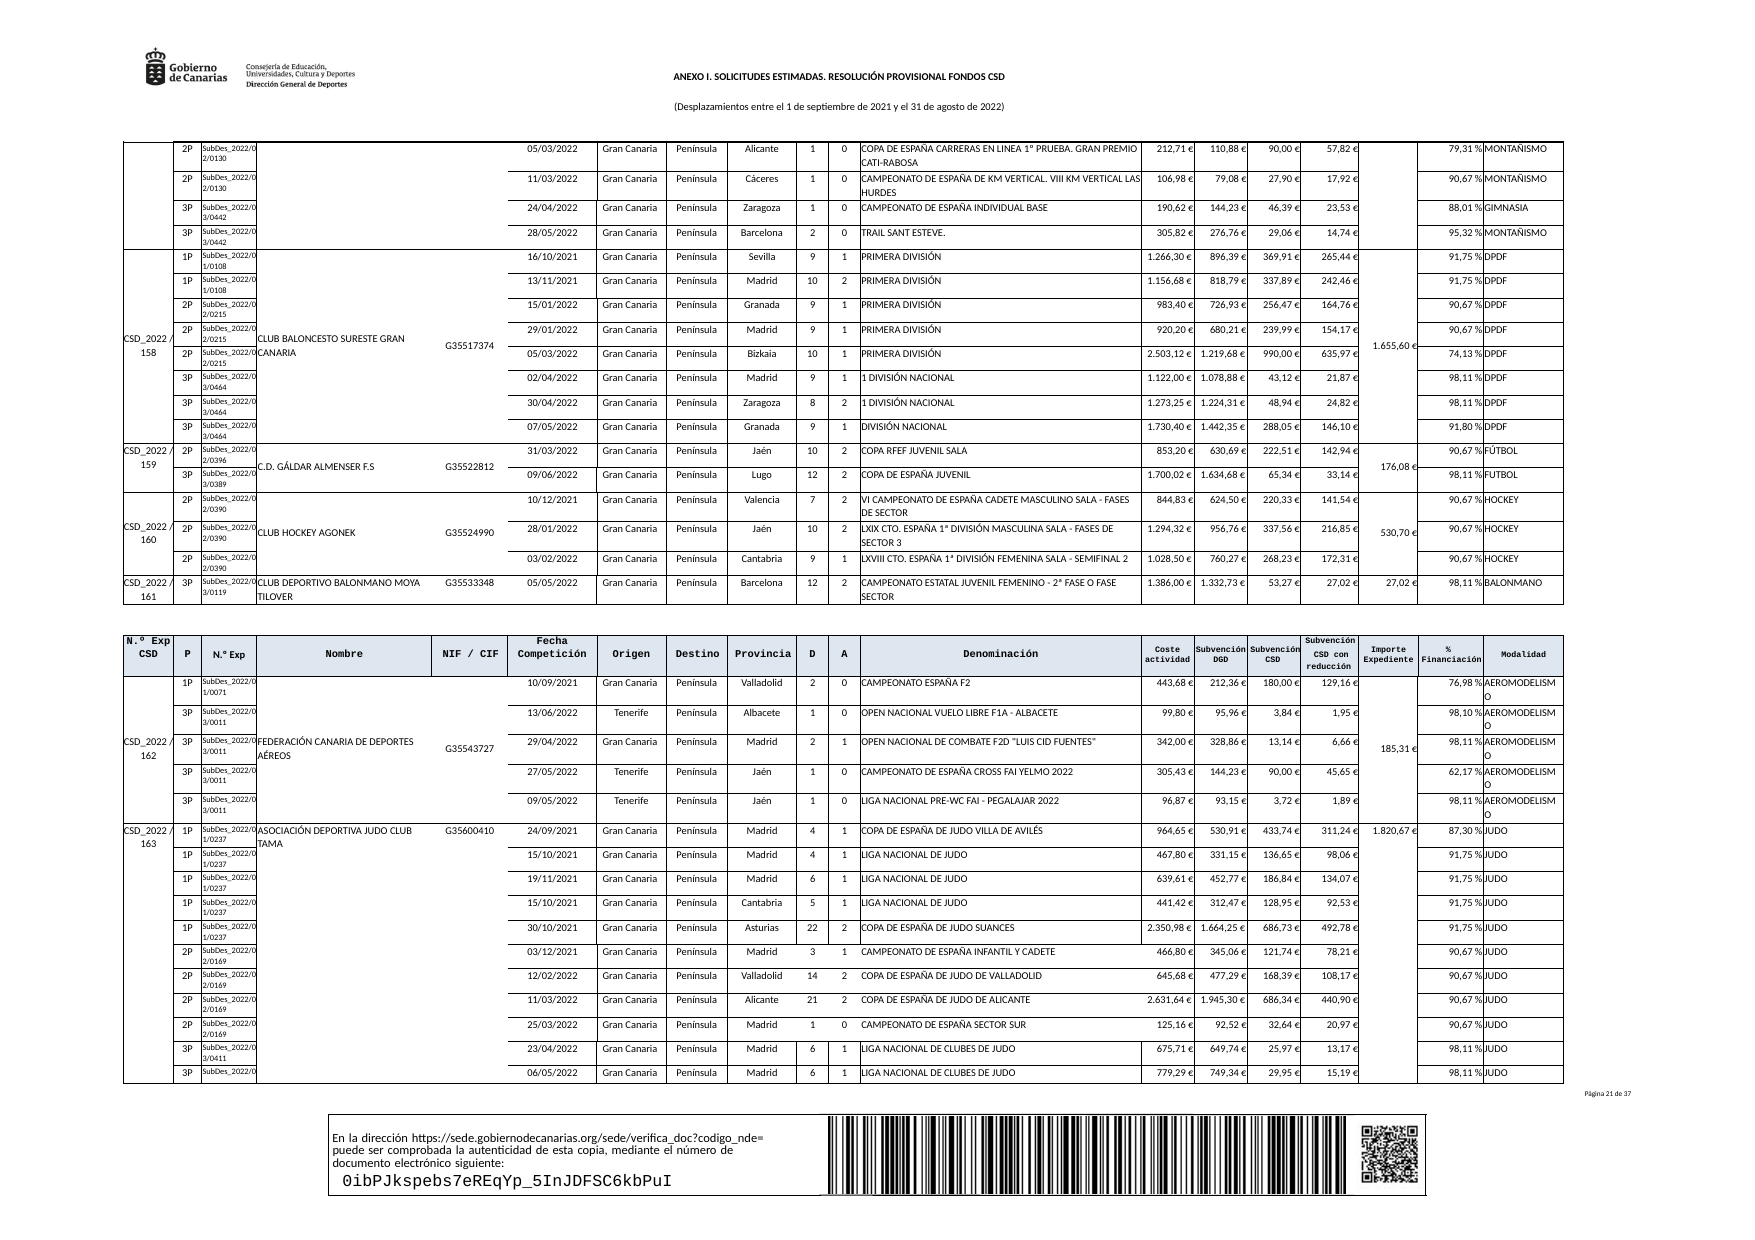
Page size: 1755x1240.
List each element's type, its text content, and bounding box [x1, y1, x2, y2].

table_cell 99,80 € [1142, 706, 1194, 734]
table_cell Gran Canaria [598, 522, 666, 551]
table_cell 142,94 € [1301, 444, 1358, 467]
table_header N.º Exp CSD [124, 636, 173, 676]
table_cell 129,16 € [1301, 677, 1358, 704]
table_cell 1 [797, 706, 828, 734]
table_cell Alicante [728, 143, 796, 171]
table_cell CSD_2022 /163 [124, 824, 173, 1083]
table_header Nombre [257, 636, 431, 676]
table_cell 91,75 % [1418, 896, 1483, 919]
table_cell 983,40 € [1142, 299, 1194, 322]
table_cell 1 [829, 824, 860, 847]
table_cell 312,47 € [1195, 896, 1247, 919]
table_cell 91,80 % [1418, 420, 1483, 443]
table_cell DPDF [1484, 371, 1563, 394]
table_cell CAMPEONATO DE ESPAÑA DE KM VERTICAL. VIII KM VERTICAL LAS HURDES [861, 172, 1141, 200]
table_cell 530,91 € [1195, 824, 1247, 847]
table_cell 818,79 € [1195, 274, 1247, 297]
table_cell 98,11 % [1418, 576, 1483, 604]
table_cell 1P [174, 824, 201, 847]
table_cell Madrid [728, 1018, 796, 1041]
table_cell PRIMERA DIVISIÓN [861, 299, 1141, 322]
table_cell 4 [797, 848, 828, 871]
table_cell 9 [797, 299, 828, 322]
table_cell SubDes_2022/0 3/0011 [202, 735, 256, 763]
table_cell Madrid [728, 371, 796, 394]
table_cell 05/03/2022 [508, 347, 597, 370]
table_cell HOCKEY [1484, 522, 1563, 551]
table_cell 10 [797, 274, 828, 297]
table_cell 649,74 € [1195, 1042, 1247, 1065]
table_cell 2 [829, 396, 860, 419]
table_cell Península [667, 396, 727, 419]
table_cell 1.266,30 € [1142, 250, 1194, 273]
table_cell 27,02 € [1359, 576, 1417, 604]
table_cell SubDes_2022/0 2/0169 [202, 1018, 256, 1041]
table_cell 190,62 € [1142, 201, 1194, 224]
table_cell 896,39 € [1195, 250, 1247, 273]
table_cell Cáceres [728, 172, 796, 200]
table_cell Jaén [728, 794, 796, 822]
table_cell 2 [829, 468, 860, 492]
table_cell 98,11 % [1418, 794, 1483, 822]
table_cell SubDes_2022/0 3/0389 [202, 468, 256, 492]
table_cell JUDO [1484, 872, 1563, 895]
table_cell 331,15 € [1195, 848, 1247, 871]
table_cell Valladolid [728, 969, 796, 992]
table_cell 98,11 % [1418, 1066, 1483, 1083]
table_cell 176,08 € [1359, 444, 1417, 492]
table_cell 141,54 € [1301, 493, 1358, 521]
table_cell JUDO [1484, 969, 1563, 992]
table_cell Gran Canaria [597, 921, 666, 944]
table_cell 20,97 € [1301, 1018, 1358, 1041]
table_cell 10 [797, 522, 828, 551]
table_cell 1.294,32 € [1142, 522, 1194, 551]
table_cell SubDes_2022/0 2/0215 [202, 347, 256, 370]
table_cell SubDes_2022/0 3/0464 [202, 420, 256, 443]
table_cell 110,88 € [1195, 143, 1247, 171]
table_cell Madrid [728, 1042, 796, 1065]
table_cell 24,82 € [1301, 396, 1358, 419]
table_cell 222,51 € [1248, 444, 1300, 467]
table_cell 4 [797, 824, 828, 847]
table_cell Granada [728, 420, 796, 443]
table_cell COPA DE ESPAÑA DE JUDO DE VALLADOLID [860, 969, 1141, 992]
table_cell Madrid [728, 872, 796, 895]
table_cell SubDes_2022/0 2/0169 [202, 945, 256, 968]
table_cell Gran Canaria [597, 468, 666, 492]
table_cell 433,74 € [1248, 824, 1300, 847]
table_cell Cantabria [728, 552, 796, 575]
table_cell 2 [829, 522, 860, 551]
table_cell LIGA NACIONAL DE JUDO [861, 848, 1141, 871]
table_cell 90,67 % [1418, 552, 1483, 575]
table_cell SubDes_2022/0 1/0237 [202, 896, 256, 919]
table_cell 9 [797, 323, 828, 346]
table_cell 125,16 € [1141, 1018, 1194, 1041]
table_cell 2 [829, 576, 860, 604]
table_cell 11/03/2022 [508, 994, 597, 1017]
table_cell Gran Canaria [598, 945, 666, 968]
table_header % Financiación [1419, 636, 1483, 676]
table_cell 14,74 € [1301, 226, 1358, 249]
table_cell 2 [829, 274, 860, 297]
table_cell 1 [829, 1066, 860, 1083]
table_cell 76,98 % [1418, 677, 1483, 704]
table_cell 1P [174, 848, 201, 871]
table_cell CAMPEONATO DE ESPAÑA INDIVIDUAL BASE [861, 201, 1141, 224]
table_header Subvención CSD con reducción [1301, 636, 1358, 676]
table_cell LXVIII CTO. ESPAÑA 1ª DIVISIÓN FEMENINA SALA - SEMIFINAL 2 [861, 552, 1141, 575]
table_cell Península [667, 765, 727, 793]
table_cell 1 [828, 945, 860, 968]
table_cell 16/10/2021 [508, 250, 596, 273]
table_header Modalidad [1484, 636, 1563, 676]
table_cell 91,75 % [1418, 274, 1483, 297]
table_cell Península [667, 172, 727, 200]
table_cell 95,96 € [1195, 706, 1247, 734]
table_cell 276,76 € [1195, 226, 1247, 249]
table_cell JUDO [1484, 824, 1563, 847]
table_cell 33,14 € [1301, 468, 1358, 492]
table_cell 74,13 % [1418, 347, 1483, 370]
table_cell Península [667, 794, 727, 822]
table_cell 1 DIVISIÓN NACIONAL [861, 396, 1141, 419]
table_cell PRIMERA DIVISIÓN [861, 274, 1141, 297]
table_cell 136,65 € [1248, 848, 1300, 871]
table_cell SubDes_2022/0 1/0237 [202, 921, 256, 944]
table_cell 369,91 € [1248, 250, 1300, 273]
table_cell 108,17 € [1301, 969, 1358, 992]
table_cell 23,53 € [1301, 201, 1358, 224]
table_cell Península [667, 299, 727, 322]
table_cell AEROMODELISM O [1484, 765, 1563, 793]
table_cell 154,17 € [1301, 323, 1358, 346]
table_cell 624,50 € [1195, 493, 1247, 521]
table_cell 24/04/2022 [508, 201, 596, 224]
table_cell 2 [829, 444, 860, 467]
table_cell CLUB DEPORTIVO BALONMANO MOYA TILOVER [257, 576, 432, 604]
table_cell Gran Canaria [597, 824, 666, 847]
table_header Subvención DGD [1195, 636, 1247, 676]
table_cell SubDes_2022/0 3/0119 [202, 576, 256, 604]
table_cell 305,82 € [1142, 226, 1194, 249]
table_cell 03/02/2022 [508, 552, 597, 575]
table_cell JUDO [1484, 1042, 1563, 1065]
table_cell Gran Canaria [598, 143, 666, 171]
table_cell SubDes_2022/0 3/0011 [202, 706, 256, 734]
table_cell 91,75 % [1418, 848, 1483, 871]
table_cell 5 [797, 896, 828, 919]
table_cell JUDO [1484, 1018, 1563, 1041]
table_cell [432, 143, 507, 249]
table_cell 1,95 € [1301, 706, 1358, 734]
table_cell SubDes_2022/0 2/0130 [202, 172, 256, 200]
table_cell 128,95 € [1248, 896, 1300, 919]
table_cell JUDO [1484, 896, 1563, 919]
table_cell Zaragoza [728, 201, 796, 224]
table_cell Gran Canaria [598, 552, 666, 575]
table_cell Cantabria [728, 896, 796, 919]
table_cell Península [667, 201, 727, 224]
table_cell LXIX CTO. ESPAÑA 1ª DIVISIÓN MASCULINA SALA - FASES DE SECTOR 3 [861, 522, 1141, 551]
table_cell 212,71 € [1142, 143, 1194, 171]
table_cell 146,10 € [1301, 420, 1358, 443]
table_cell 3,72 € [1248, 794, 1300, 822]
table_cell 98,11 % [1418, 371, 1483, 394]
table_cell 0 [829, 765, 860, 793]
table_cell DPDF [1484, 420, 1563, 443]
table_cell G35522812 [432, 444, 507, 492]
table_cell CSD_2022 /159 [124, 444, 173, 492]
table_cell G35524990 [432, 493, 507, 575]
table_cell TRAIL SANT ESTEVE. [861, 226, 1141, 249]
table_cell CAMPEONATO DE ESPAÑA CROSS FAI YELMO 2022 [861, 765, 1141, 793]
table_cell 1P [174, 274, 201, 297]
table_cell Gran Canaria [598, 493, 666, 521]
table_cell Gran Canaria [597, 1042, 666, 1065]
table_cell 1.156,68 € [1142, 274, 1194, 297]
table_cell 0 [829, 172, 860, 200]
table_cell VI CAMPEONATO DE ESPAÑA CADETE MASCULINO SALA - FASES DE SECTOR [861, 493, 1141, 521]
table_cell 1.820,67 € [1359, 824, 1417, 1083]
table_cell 1.028,50 € [1142, 552, 1194, 575]
table_cell 3P [174, 735, 201, 763]
table_cell 03/12/2021 [508, 945, 597, 968]
table_cell 1P [174, 677, 201, 704]
table_cell Península [667, 226, 727, 249]
table_cell 726,93 € [1195, 299, 1247, 322]
table_header Origen [598, 636, 666, 676]
table_cell 1 [829, 420, 860, 443]
table_cell Jaén [728, 522, 796, 551]
table_cell 10/12/2021 [508, 493, 597, 521]
table_header Destino [667, 636, 727, 676]
table_cell Gran Canaria [598, 969, 666, 992]
table_cell G35600410 [432, 824, 507, 1083]
table_cell 90,67 % [1418, 945, 1483, 968]
table_cell PRIMERA DIVISIÓN [861, 347, 1141, 370]
table_cell Península [667, 735, 727, 763]
table_cell 2P [174, 969, 201, 992]
table_cell 6 [797, 1066, 828, 1083]
table_cell 30/10/2021 [508, 921, 596, 944]
table_cell 3P [174, 371, 201, 394]
table_cell 2P [174, 1018, 201, 1041]
table_cell 12 [797, 468, 828, 492]
table_cell 1 [829, 896, 860, 919]
table_cell Jaén [728, 765, 796, 793]
table_cell 680,21 € [1195, 323, 1247, 346]
table_cell 6 [797, 872, 828, 895]
table_cell 90,67 % [1418, 1018, 1483, 1041]
table_cell 27/05/2022 [508, 765, 596, 793]
table_cell Gran Canaria [598, 1018, 666, 1041]
table_cell 32,64 € [1248, 1018, 1300, 1041]
table_cell 3P [174, 765, 201, 793]
table_cell 345,06 € [1195, 945, 1247, 968]
table_cell 106,98 € [1142, 172, 1194, 200]
table_cell Gran Canaria [597, 576, 666, 604]
table_cell LIGA NACIONAL DE JUDO [861, 872, 1141, 895]
table_cell 91,75 % [1418, 250, 1483, 273]
table_header A [829, 636, 860, 676]
table_cell 1P [174, 250, 201, 273]
table_cell 31/03/2022 [508, 444, 597, 467]
table_cell [1359, 143, 1417, 249]
table_cell MONTAÑISMO [1484, 143, 1563, 171]
table_cell 2P [174, 143, 201, 171]
table_cell 1 [829, 552, 860, 575]
table_cell SubDes_2022/0 3/0411 [202, 1042, 256, 1065]
table_cell 2.631,64 € [1141, 994, 1194, 1017]
table_cell PRIMERA DIVISIÓN [861, 250, 1141, 273]
table_cell 90,67 % [1418, 444, 1483, 467]
table_cell Gran Canaria [597, 250, 666, 273]
table_cell 760,27 € [1195, 552, 1247, 575]
table_cell 48,94 € [1248, 396, 1300, 419]
table_cell 3 [796, 945, 828, 968]
table_cell 164,76 € [1301, 299, 1358, 322]
table_cell 337,89 € [1248, 274, 1300, 297]
table_cell 3P [174, 201, 201, 224]
table_cell 98,11 % [1418, 1042, 1483, 1065]
table_cell FÚTBOL [1484, 444, 1563, 467]
table_cell 2P [174, 323, 201, 346]
table_cell PRIMERA DIVISIÓN [861, 323, 1141, 346]
table_cell 30/04/2022 [508, 396, 597, 419]
table_cell 1 [829, 250, 860, 273]
table_cell 28/01/2022 [508, 522, 597, 551]
table_cell 7 [797, 493, 828, 521]
table_cell 186,84 € [1248, 872, 1300, 895]
table_cell Península [667, 522, 727, 551]
table_cell 990,00 € [1248, 347, 1300, 370]
table_cell 3P [174, 1042, 201, 1065]
table_cell 466,80 € [1141, 945, 1194, 968]
table_cell Gran Canaria [597, 735, 666, 763]
table_cell 22 [797, 921, 828, 944]
table_cell 28/05/2022 [508, 226, 596, 249]
table_cell 3P [174, 396, 201, 419]
table_cell Península [667, 1066, 727, 1083]
table_cell MONTAÑISMO [1484, 226, 1563, 249]
table_cell 8 [797, 396, 828, 419]
table_cell SubDes_2022/0 2/0130 [202, 143, 256, 171]
table_cell 14 [796, 969, 828, 992]
table_cell 1 [797, 765, 828, 793]
table_cell Península [667, 848, 727, 871]
table_cell JUDO [1484, 848, 1563, 871]
table_cell 45,65 € [1301, 765, 1358, 793]
table_cell SubDes_2022/0 2/0169 [202, 969, 256, 992]
table_cell SubDes_2022/0 3/0464 [202, 396, 256, 419]
table_cell 13/11/2021 [508, 274, 596, 297]
table_cell 0 [829, 226, 860, 249]
table_cell Península [667, 420, 727, 443]
table_cell 1.219,68 € [1195, 347, 1247, 370]
table_cell MONTAÑISMO [1484, 172, 1563, 200]
table_cell 05/03/2022 [508, 143, 597, 171]
table_cell 91,75 % [1418, 921, 1483, 944]
table_cell Tenerife [597, 706, 666, 734]
table_cell JUDO [1484, 945, 1563, 968]
table_cell SubDes_2022/0 3/0464 [202, 371, 256, 394]
table_cell 305,43 € [1142, 765, 1194, 793]
table_cell 1 [797, 143, 828, 171]
table_cell 1.332,73 € [1195, 576, 1247, 604]
table_cell CSD_2022 /158 [124, 250, 173, 443]
table_cell 90,67 % [1418, 969, 1483, 992]
table_cell 88,01 % [1418, 201, 1483, 224]
table_cell DPDF [1484, 250, 1563, 273]
table_cell Gran Canaria [598, 172, 666, 200]
table_cell 1P [174, 921, 201, 944]
table_cell 342,00 € [1142, 735, 1194, 763]
table_cell 98,11 % [1418, 396, 1483, 419]
table_cell Madrid [728, 274, 796, 297]
table_cell 530,70 € [1359, 493, 1417, 575]
table_cell 3P [174, 794, 201, 822]
table_cell 477,29 € [1195, 969, 1247, 992]
table_cell JUDO [1484, 1066, 1563, 1083]
table_cell 2 [797, 226, 828, 249]
table_cell SubDes_2022/0 2/0396 [202, 444, 256, 467]
table_cell 46,39 € [1248, 201, 1300, 224]
table_cell 844,83 € [1142, 493, 1194, 521]
table_cell 0 [829, 143, 860, 171]
table_cell Península [667, 347, 727, 370]
table_cell JUDO [1484, 921, 1563, 944]
table_cell Península [667, 371, 727, 394]
table_cell 630,69 € [1195, 444, 1247, 467]
table_cell Madrid [728, 323, 796, 346]
table_cell Gran Canaria [597, 201, 666, 224]
table_cell AEROMODELISM O [1484, 794, 1563, 822]
table_cell 27,02 € [1301, 576, 1358, 604]
table_cell 25/03/2022 [508, 1018, 597, 1041]
table_cell Gran Canaria [598, 299, 666, 322]
table_cell 57,82 € [1301, 143, 1358, 171]
table_cell GIMNASIA [1484, 201, 1563, 224]
table_cell Gran Canaria [598, 444, 666, 467]
table_cell Península [667, 552, 727, 575]
table_cell JUDO [1484, 994, 1563, 1017]
table_cell SubDes_2022/0 1/0108 [202, 250, 256, 273]
table_cell Gran Canaria [598, 994, 666, 1017]
table_cell Lugo [728, 468, 796, 492]
table_cell 92,53 € [1301, 896, 1358, 919]
table_cell 185,31 € [1359, 677, 1417, 822]
table_cell 0 [829, 201, 860, 224]
table_cell SubDes_2022/0 3/0442 [202, 226, 256, 249]
table_cell CAMPEONATO ESPAÑA F2 [861, 677, 1141, 704]
table_cell 779,29 € [1142, 1066, 1194, 1083]
table_cell 3P [174, 1066, 201, 1083]
table_header Provincia [728, 636, 796, 676]
table_cell Gran Canaria [597, 1066, 666, 1083]
table_cell Madrid [728, 1066, 796, 1083]
table_cell Península [667, 444, 727, 467]
table_cell 93,15 € [1195, 794, 1247, 822]
table_cell 1.273,25 € [1142, 396, 1194, 419]
table_cell 180,00 € [1248, 677, 1300, 704]
table_cell Península [667, 706, 727, 734]
table_cell COPA DE ESPAÑA JUVENIL [861, 468, 1141, 492]
table_cell 635,97 € [1301, 347, 1358, 370]
table_cell OPEN NACIONAL VUELO LIBRE F1A - ALBACETE [861, 706, 1141, 734]
table_cell 27,90 € [1248, 172, 1300, 200]
table_cell COPA DE ESPAÑA DE JUDO DE ALICANTE [860, 994, 1141, 1017]
table_cell LIGA NACIONAL DE CLUBES DE JUDO [861, 1042, 1141, 1065]
table_header N.º Exp [202, 636, 256, 676]
table_cell Madrid [728, 945, 796, 968]
table_cell 15,19 € [1301, 1066, 1358, 1083]
table_header Denominación [861, 636, 1141, 676]
table_cell Península [667, 872, 727, 895]
table_cell SubDes_2022/0 1/0237 [202, 824, 256, 847]
table_cell 920,20 € [1142, 323, 1194, 346]
table_cell 02/04/2022 [508, 371, 597, 394]
table_cell Península [667, 969, 727, 992]
table_cell COPA DE ESPAÑA CARRERAS EN LINEA 1º PRUEBA. GRAN PREMIO CATI-RABOSA [861, 143, 1141, 171]
table_cell 10 [797, 444, 828, 467]
table_cell 1 [829, 848, 860, 871]
table_cell Península [667, 921, 727, 944]
table_cell 853,20 € [1142, 444, 1194, 467]
table_cell 17,92 € [1301, 172, 1358, 200]
table_cell Península [667, 250, 727, 273]
table_cell 6 [797, 1042, 828, 1065]
table_cell FUTBOL [1484, 468, 1563, 492]
table_cell Península [667, 945, 727, 968]
table_cell HOCKEY [1484, 493, 1563, 521]
table_cell 15/10/2021 [508, 848, 596, 871]
table_cell CAMPEONATO DE ESPAÑA SECTOR SUR [860, 1018, 1141, 1041]
table_cell DIVISIÓN NACIONAL [861, 420, 1141, 443]
table_cell G35533348 [432, 576, 507, 604]
table_cell 1 DIVISIÓN NACIONAL [861, 371, 1141, 394]
table_cell 62,17 % [1418, 765, 1483, 793]
table_cell 1P [174, 896, 201, 919]
table_cell 1.664,25 € [1195, 921, 1247, 944]
table_cell 144,23 € [1195, 201, 1247, 224]
table_cell LIGA NACIONAL DE JUDO [861, 896, 1141, 919]
table_cell Gran Canaria [597, 872, 666, 895]
table_cell ASOCIACIÓN DEPORTIVA JUDO CLUB TAMA [257, 824, 432, 1083]
table_cell 90,67 % [1418, 994, 1483, 1017]
table_cell 168,39 € [1248, 969, 1300, 992]
table_cell 3P [174, 468, 201, 492]
table_cell 2P [174, 172, 201, 200]
table_cell Sevilla [728, 250, 796, 273]
table_cell 65,34 € [1248, 468, 1300, 492]
table_cell SubDes_2022/0 3/0011 [202, 794, 256, 822]
table_cell 90,00 € [1248, 143, 1300, 171]
table_cell Asturias [728, 921, 796, 944]
table_cell 1 [797, 201, 828, 224]
table_cell 328,86 € [1195, 735, 1247, 763]
table_cell SubDes_2022/0 1/0237 [202, 848, 256, 871]
table_cell 645,68 € [1141, 969, 1194, 992]
table_cell Península [667, 143, 727, 171]
table_cell 98,11 % [1418, 735, 1483, 763]
table_cell 749,34 € [1195, 1066, 1247, 1083]
table_cell 2P [174, 522, 201, 551]
table_cell Barcelona [728, 226, 796, 249]
table_cell 90,67 % [1418, 522, 1483, 551]
table_cell SubDes_2022/0 1/0108 [202, 274, 256, 297]
table_cell 144,23 € [1195, 765, 1247, 793]
table_cell Barcelona [728, 576, 796, 604]
table_cell 964,65 € [1142, 824, 1194, 847]
table_cell 242,46 € [1301, 274, 1358, 297]
table_cell 172,31 € [1301, 552, 1358, 575]
table_cell 1 [829, 1042, 860, 1065]
table_cell SubDes_2022/0 2/0390 [202, 493, 256, 521]
table_cell 2P [174, 552, 201, 575]
table_cell 90,67 % [1418, 323, 1483, 346]
table_cell DPDF [1484, 299, 1563, 322]
table_cell C.D. GÁLDAR ALMENSER F.S [257, 444, 432, 492]
table_cell 21 [796, 994, 828, 1017]
table_cell 79,31 % [1418, 143, 1483, 171]
table_cell 12/02/2022 [508, 969, 597, 992]
table_cell 05/05/2022 [508, 576, 596, 604]
table_cell 10 [797, 347, 828, 370]
table_cell 29/04/2022 [508, 735, 596, 763]
table_cell Jaén [728, 444, 796, 467]
table_cell 53,27 € [1248, 576, 1300, 604]
table_cell 21,87 € [1301, 371, 1358, 394]
table_cell Gran Canaria [598, 396, 666, 419]
table_cell CAMPEONATO DE ESPAÑA INFANTIL Y CADETE [860, 945, 1141, 968]
table_cell 2 [797, 735, 828, 763]
table_cell 24/09/2021 [508, 824, 596, 847]
table_cell 2P [174, 994, 201, 1017]
table_cell Granada [728, 299, 796, 322]
table_cell 1,89 € [1301, 794, 1358, 822]
table_cell Madrid [728, 848, 796, 871]
table_cell 2P [174, 493, 201, 521]
table_cell 79,08 € [1195, 172, 1247, 200]
table_cell CSD_2022 /162 [124, 677, 173, 822]
table_cell 1 [797, 172, 828, 200]
table_cell 87,30 % [1418, 824, 1483, 847]
table_cell 311,24 € [1301, 824, 1358, 847]
table_cell 1.634,68 € [1195, 468, 1247, 492]
table_cell 06/05/2022 [508, 1066, 596, 1083]
table_header Coste actividad [1142, 636, 1194, 676]
table_cell 0 [829, 677, 860, 704]
table_cell FEDERACIÓN CANARIA DE DEPORTES AÉREOS [257, 677, 432, 822]
table_cell 1.442,35 € [1195, 420, 1247, 443]
table_cell 2.350,98 € [1142, 921, 1194, 944]
table_cell 98,11 % [1418, 468, 1483, 492]
table_cell 2P [174, 299, 201, 322]
table_cell Gran Canaria [597, 677, 666, 704]
table_cell 441,42 € [1142, 896, 1194, 919]
table_cell 2 [829, 921, 860, 944]
table_cell 675,71 € [1142, 1042, 1194, 1065]
table_header Importe Expediente [1359, 636, 1418, 676]
table_cell 10/09/2021 [508, 677, 596, 704]
table_cell 3,84 € [1248, 706, 1300, 734]
table_cell 1.078,88 € [1195, 371, 1247, 394]
table_cell 91,75 % [1418, 872, 1483, 895]
table_cell COPA RFEF JUVENIL SALA [861, 444, 1141, 467]
table_cell DPDF [1484, 347, 1563, 370]
table_cell 216,85 € [1301, 522, 1358, 551]
table_cell SubDes_2022/0 2/0215 [202, 323, 256, 346]
table_cell AEROMODELISM O [1484, 677, 1563, 704]
table_cell Península [667, 677, 727, 704]
table_cell Gran Canaria [598, 323, 666, 346]
table_cell DPDF [1484, 396, 1563, 419]
table_cell 29/01/2022 [508, 323, 597, 346]
table_cell 0 [829, 706, 860, 734]
table_cell 3P [174, 420, 201, 443]
table_cell 2 [797, 677, 828, 704]
table_cell 337,56 € [1248, 522, 1300, 551]
table_cell 19/11/2021 [508, 872, 596, 895]
table_cell 09/05/2022 [508, 794, 596, 822]
table_cell 212,36 € [1195, 677, 1247, 704]
table_cell 12 [797, 576, 828, 604]
table_cell 9 [797, 552, 828, 575]
table_cell 98,06 € [1301, 848, 1358, 871]
table_cell 09/06/2022 [508, 468, 596, 492]
table_cell 13,14 € [1248, 735, 1300, 763]
table_cell Gran Canaria [597, 896, 666, 919]
table_cell 1.386,00 € [1142, 576, 1194, 604]
table_cell 13/06/2022 [508, 706, 596, 734]
table_cell 256,47 € [1248, 299, 1300, 322]
table_cell 492,78 € [1301, 921, 1358, 944]
table_cell 239,99 € [1248, 323, 1300, 346]
table_cell 686,73 € [1248, 921, 1300, 944]
table_cell 1.122,00 € [1142, 371, 1194, 394]
table_cell 11/03/2022 [508, 172, 597, 200]
table_cell AEROMODELISM O [1484, 706, 1563, 734]
table_cell DPDF [1484, 323, 1563, 346]
table_cell AEROMODELISM O [1484, 735, 1563, 763]
table_cell CSD_2022 /160 [124, 493, 173, 575]
table_cell Gran Canaria [598, 420, 666, 443]
table_cell 1 [829, 299, 860, 322]
table_header P [174, 636, 201, 676]
table_cell Península [667, 274, 727, 297]
table_cell 467,80 € [1142, 848, 1194, 871]
table_cell SubDes_2022/0 2/0390 [202, 552, 256, 575]
table_cell 9 [797, 250, 828, 273]
table_cell 0 [829, 794, 860, 822]
table_cell 440,90 € [1301, 994, 1358, 1017]
table_cell G35517374 [432, 250, 507, 443]
table_cell 956,76 € [1195, 522, 1247, 551]
table_cell CLUB HOCKEY AGONEK [257, 493, 432, 575]
table_header NIF / CIF [432, 636, 507, 676]
table_cell 90,67 % [1418, 493, 1483, 521]
table_cell 121,74 € [1248, 945, 1300, 968]
table_cell 29,95 € [1248, 1066, 1300, 1083]
table_cell 268,23 € [1248, 552, 1300, 575]
table_cell 2P [174, 945, 201, 968]
table_cell 9 [797, 371, 828, 394]
table_cell Gran Canaria [597, 848, 666, 871]
table_cell Gran Canaria [597, 226, 666, 249]
table_cell LIGA NACIONAL PRE-WC FAI - PEGALAJAR 2022 [861, 794, 1141, 822]
table_cell 07/05/2022 [508, 420, 597, 443]
table_cell LIGA NACIONAL DE CLUBES DE JUDO [861, 1066, 1141, 1083]
table_cell Valencia [728, 493, 796, 521]
table_cell Madrid [728, 824, 796, 847]
table_cell CAMPEONATO ESTATAL JUVENIL FEMENINO - 2ª FASE O FASE SECTOR [861, 576, 1141, 604]
table_cell 1P [174, 872, 201, 895]
table_cell 0 [828, 1018, 860, 1041]
table_cell Península [667, 576, 727, 604]
table_cell 15/10/2021 [508, 896, 596, 919]
table_cell Alicante [728, 994, 796, 1017]
table_cell CLUB BALONCESTO SURESTE GRAN CANARIA [257, 250, 432, 443]
table_cell 1.700,02 € [1142, 468, 1194, 492]
table_cell 639,61 € [1142, 872, 1194, 895]
table_cell Albacete [728, 706, 796, 734]
table_cell 2P [174, 347, 201, 370]
table_cell COPA DE ESPAÑA DE JUDO VILLA DE AVILÉS [861, 824, 1141, 847]
table_cell SubDes_2022/0 2/0390 [202, 522, 256, 551]
table_cell 23/04/2022 [508, 1042, 596, 1065]
table_cell 2 [829, 493, 860, 521]
table_cell 90,67 % [1418, 299, 1483, 322]
table_cell Tenerife [597, 765, 666, 793]
table_header Subvención CSD [1248, 636, 1300, 676]
table_cell 98,10 % [1418, 706, 1483, 734]
table_cell SubDes_2022/0 3/0011 [202, 765, 256, 793]
table_cell Península [667, 896, 727, 919]
table_cell 3P [174, 706, 201, 734]
table_cell 134,07 € [1301, 872, 1358, 895]
table_cell 3P [174, 226, 201, 249]
table_cell 29,06 € [1248, 226, 1300, 249]
table_cell Zaragoza [728, 396, 796, 419]
table_cell Valladolid [728, 677, 796, 704]
table_cell 25,97 € [1248, 1042, 1300, 1065]
table_cell [124, 143, 173, 249]
table_cell DPDF [1484, 274, 1563, 297]
table_cell 15/01/2022 [508, 299, 597, 322]
table_cell SubDes_2022/0 2/0215 [202, 299, 256, 322]
table_cell 2 [828, 969, 860, 992]
table_cell 78,21 € [1301, 945, 1358, 968]
table_cell 1 [829, 735, 860, 763]
table_cell 95,32 % [1418, 226, 1483, 249]
table_cell 265,44 € [1301, 250, 1358, 273]
table_cell 2.503,12 € [1142, 347, 1194, 370]
table_cell SubDes_2022/0 3/0442 [202, 201, 256, 224]
table_cell 1 [829, 371, 860, 394]
table_cell 90,00 € [1248, 765, 1300, 793]
table_cell 90,67 % [1418, 172, 1483, 200]
table_cell 92,52 € [1195, 1018, 1247, 1041]
table_header Fecha Competición [508, 636, 597, 676]
table_cell 1.945,30 € [1195, 994, 1247, 1017]
table_cell 1 [829, 347, 860, 370]
table_cell 2P [174, 444, 201, 467]
table_cell 2 [828, 994, 860, 1017]
table_cell COPA DE ESPAÑA DE JUDO SUANCES [861, 921, 1141, 944]
table_cell 1.730,40 € [1142, 420, 1194, 443]
table_cell CSD_2022 /161 [124, 576, 173, 604]
table_cell 220,33 € [1248, 493, 1300, 521]
table_cell Península [667, 994, 727, 1017]
table_cell 13,17 € [1301, 1042, 1358, 1065]
table_header D [797, 636, 828, 676]
table_cell SubDes_2022/0 1/0237 [202, 872, 256, 895]
table_cell 1.655,60 € [1359, 250, 1417, 443]
table_cell Península [667, 323, 727, 346]
table_cell 1 [829, 323, 860, 346]
table_cell HOCKEY [1484, 552, 1563, 575]
table_cell 9 [797, 420, 828, 443]
table_cell 6,66 € [1301, 735, 1358, 763]
table_cell 443,68 € [1142, 677, 1194, 704]
table_cell Gran Canaria [598, 371, 666, 394]
table_cell Tenerife [597, 794, 666, 822]
table_cell SubDes_2022/0 [202, 1066, 256, 1083]
table_cell Península [667, 1042, 727, 1065]
table_cell Península [667, 493, 727, 521]
table_cell Península [667, 468, 727, 492]
table_cell Bizkaia [728, 347, 796, 370]
table_cell Península [667, 1018, 727, 1041]
table_cell Madrid [728, 735, 796, 763]
table_cell Gran Canaria [598, 347, 666, 370]
table_cell SubDes_2022/0 2/0169 [202, 994, 256, 1017]
table_cell 452,77 € [1195, 872, 1247, 895]
table_cell 1 [797, 794, 828, 822]
table_cell 43,12 € [1248, 371, 1300, 394]
table_cell 96,87 € [1142, 794, 1194, 822]
table_cell [257, 143, 432, 249]
table_cell 288,05 € [1248, 420, 1300, 443]
table_cell 1.224,31 € [1195, 396, 1247, 419]
table_cell Gran Canaria [597, 274, 666, 297]
table_cell 1 [829, 872, 860, 895]
table_cell 686,34 € [1248, 994, 1300, 1017]
table_cell OPEN NACIONAL DE COMBATE F2D "LUIS CID FUENTES" [861, 735, 1141, 763]
table_cell G35543727 [432, 677, 507, 822]
table_cell 1 [796, 1018, 828, 1041]
table_cell SubDes_2022/0 1/0071 [202, 677, 256, 704]
table_cell Península [667, 824, 727, 847]
table_cell BALONMANO [1484, 576, 1563, 604]
table_cell 3P [174, 576, 201, 604]
